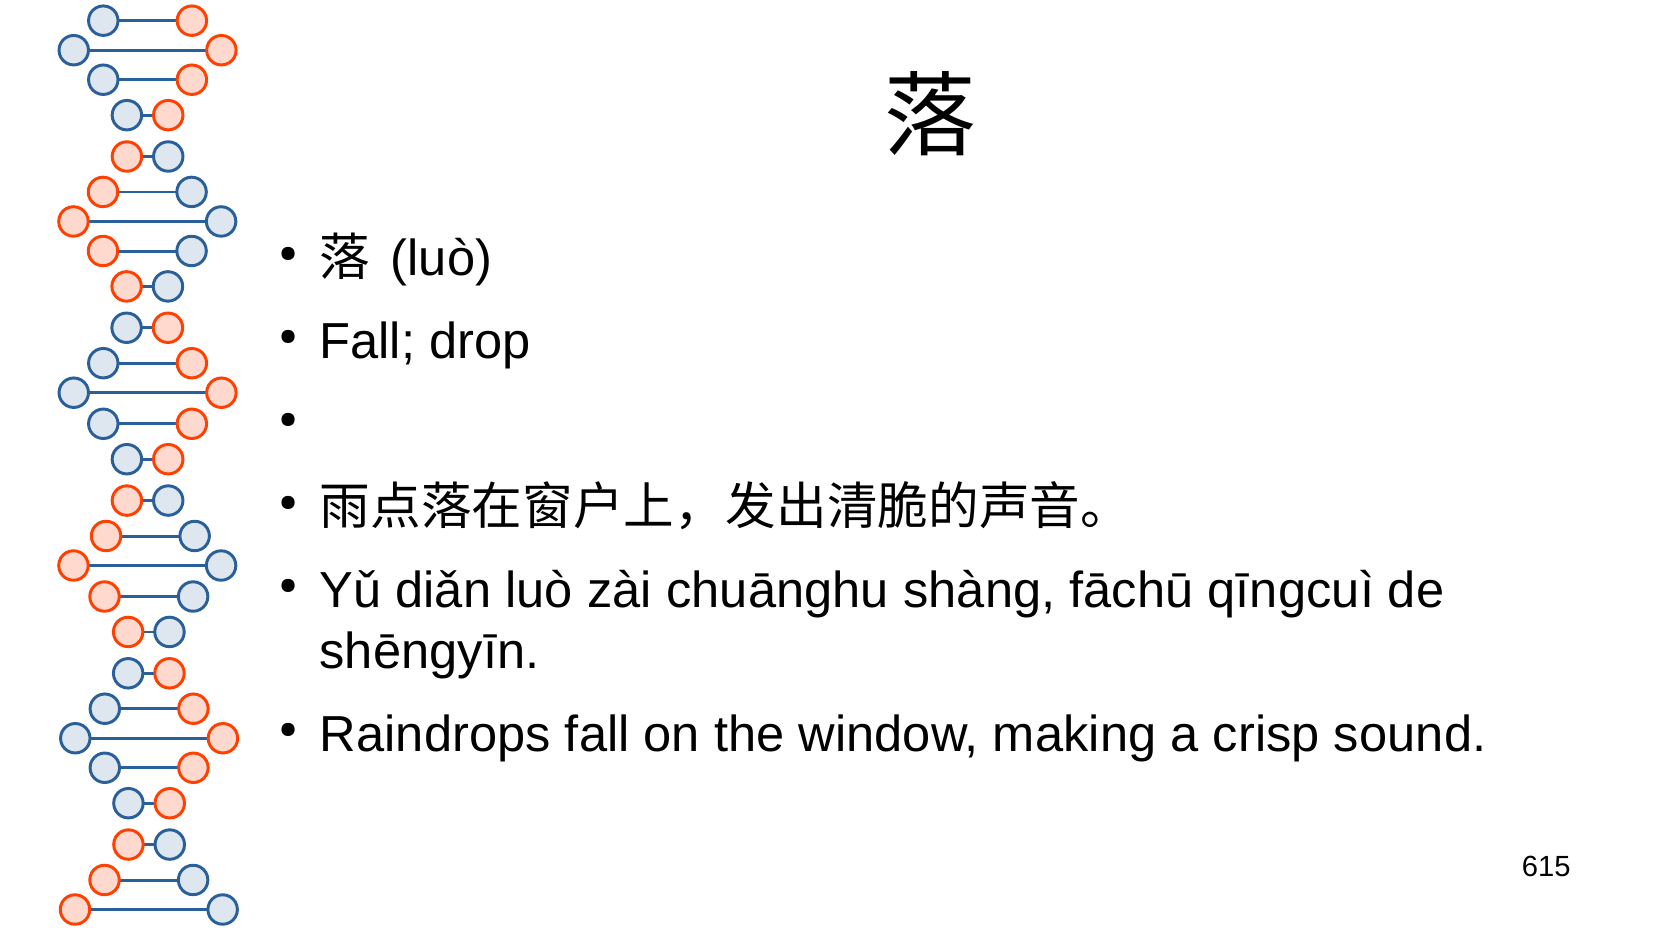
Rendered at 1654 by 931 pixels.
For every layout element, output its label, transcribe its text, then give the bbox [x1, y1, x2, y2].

title 落 [265, 35, 1595, 189]
list 落 (luò) Fall; drop 雨点落在窗户上，发出清脆的声音。 Yǔ diǎn luò zài chuānghu shàng, fāchū qīngcuì de shēngyīn. Raindrops fall on the window, making a crisp sound. [265, 224, 1595, 764]
